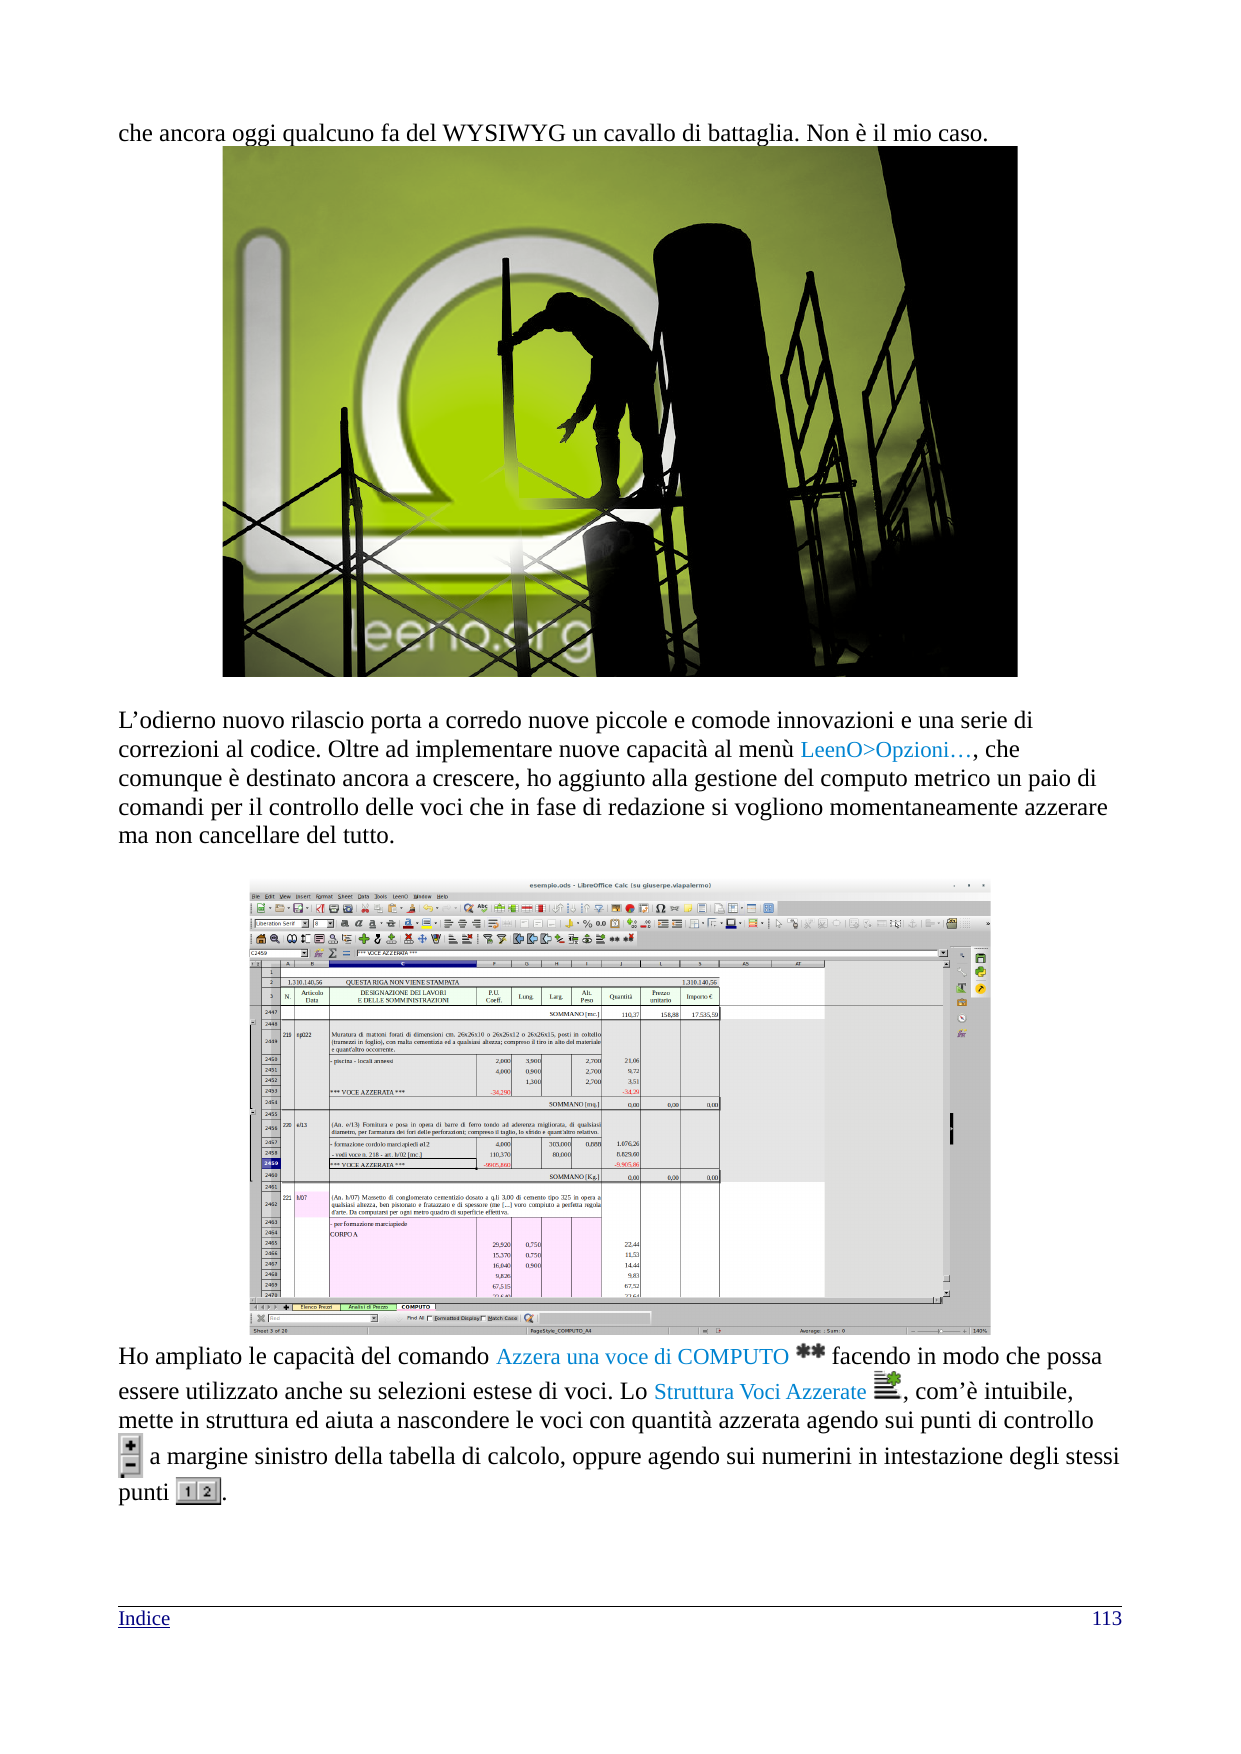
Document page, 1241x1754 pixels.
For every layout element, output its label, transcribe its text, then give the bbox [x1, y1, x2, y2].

text Ho ampliato le capacità del comando Azzera una voce di COMPUTO facendo in modo che possa essere utilizzato anche su selezioni estese di voci. Lo Struttura Voci Azzerate , com’è intuibile, mette in struttura ed aiuta a nascondere le voci con quantità azzerata agendo sui punti di controllo a margine sinistro della tabella di calcolo, oppure agendo sui numerini in intestazione degli stessi punti . [118, 878, 1122, 1506]
text L’odierno nuovo rilascio porta a corredo nuove piccole e comode innovazioni e una serie di correzioni al codice. Oltre ad implementare nuove capacità al menù LeenO>Opzioni…, che comunque è destinato ancora a crescere, ho aggiunto alla gestione del computo metrico un paio di comandi per il controllo delle voci che in fase di redazione si vogliono momentaneamente azzerare ma non cancellare del tutto. [118, 706, 1122, 849]
picture [873, 1370, 903, 1400]
text che ancora oggi qualcuno fa del WYSIWYG un cavallo di battaglia. Non è il mio caso. [118, 118, 1122, 147]
picture [222, 146, 1018, 677]
picture [118, 1433, 144, 1478]
picture [249, 878, 991, 1365]
picture [175, 1477, 222, 1505]
